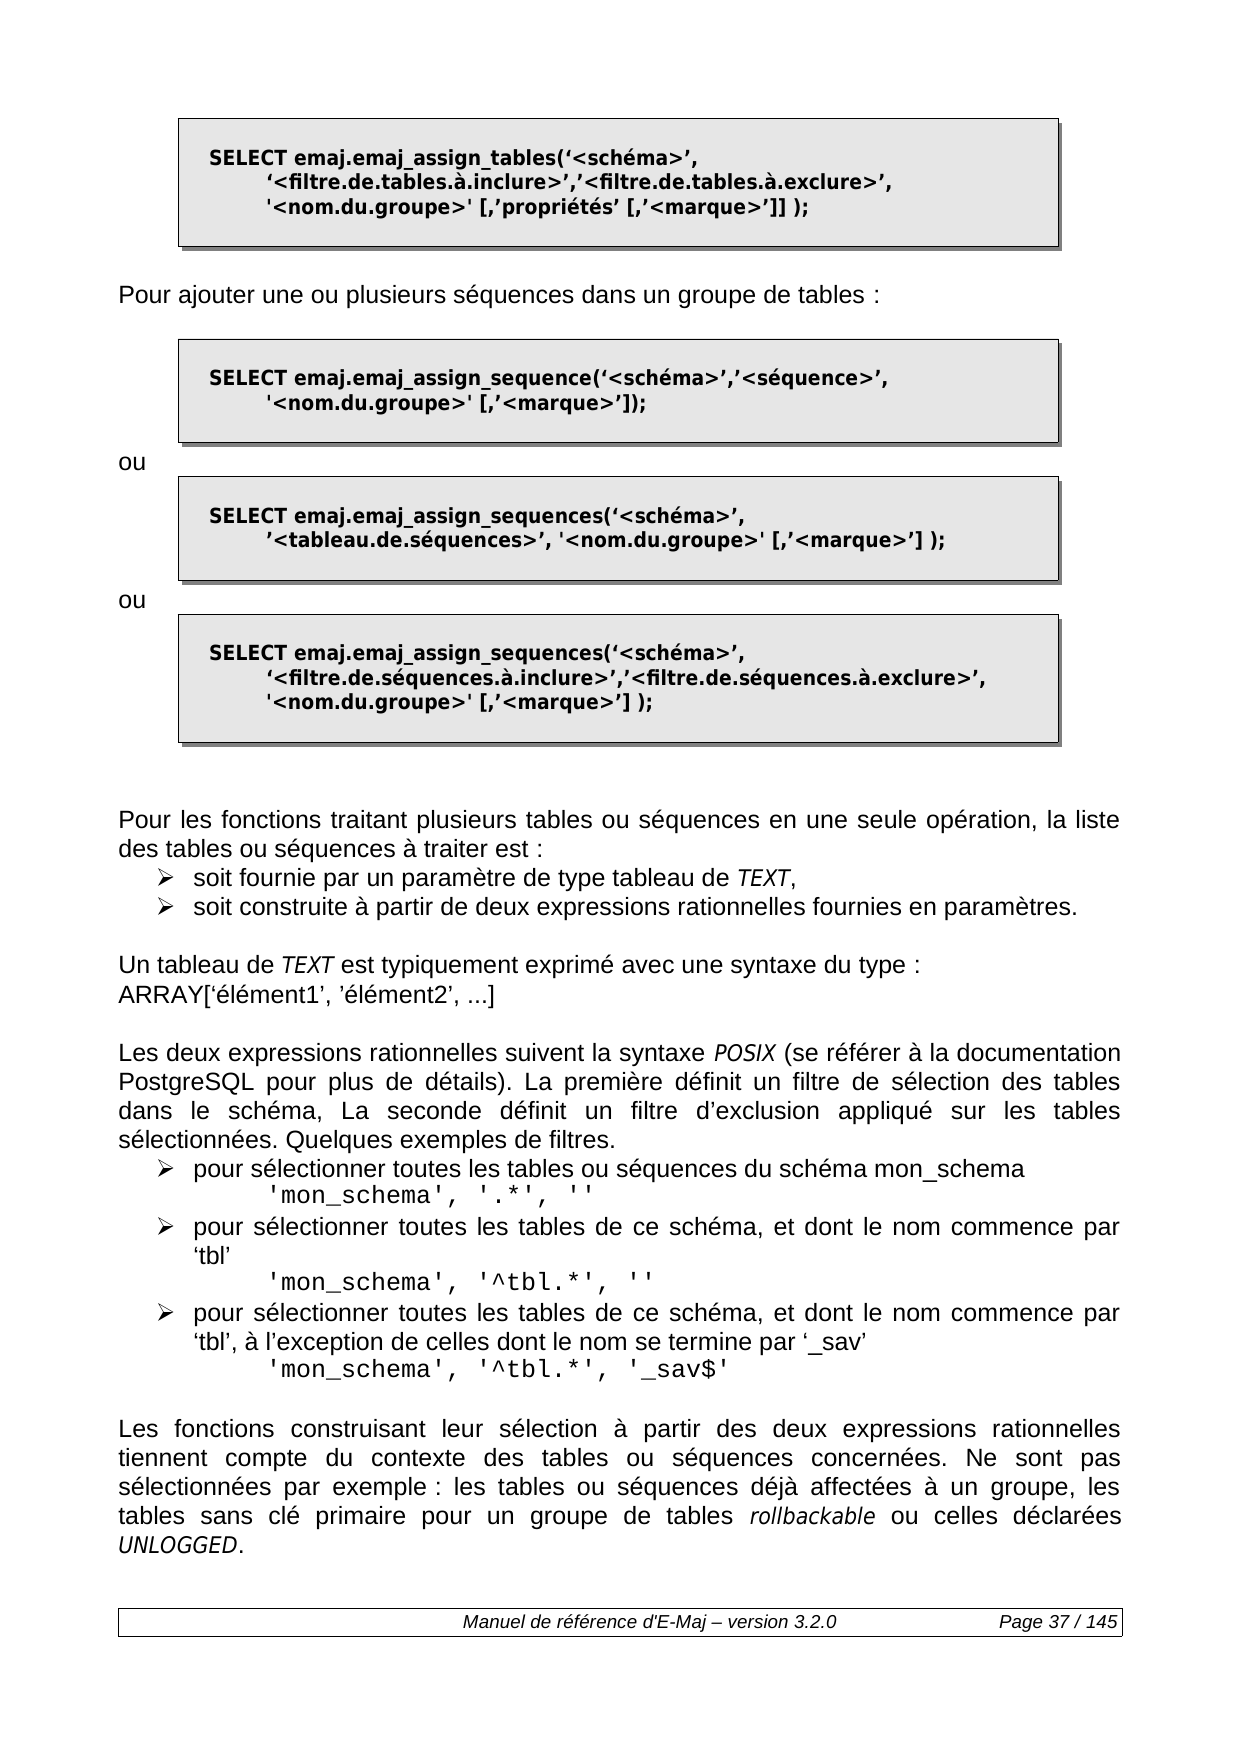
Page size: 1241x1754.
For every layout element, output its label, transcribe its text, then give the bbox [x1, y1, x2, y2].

text '<nom.du.groupe>' [,’propriétés’ [,’<marque>’]] ); [179, 192, 1058, 216]
list soit construite à partir de deux expressions rationnelles fournies en paramètres. [156, 892, 1122, 921]
list soit fournie par un paramètre de type tableau de TEXT, [156, 863, 1122, 892]
text SELECT emaj.emaj_assign_sequences(‘<schéma>’, [179, 638, 1058, 663]
text Pour les fonctions traitant plusieurs tables ou séquences en une seule opération, la liste des tables ou séquences à traiter est : [118, 805, 1122, 863]
text 'mon_schema', '^tbl.*', '_sav$' [118, 1356, 1122, 1385]
list pour sélectionner toutes les tables ou séquences du schéma mon_schema [156, 1154, 1122, 1183]
list pour sélectionner toutes les tables de ce schéma, et dont le nom commence par ‘tbl’ [156, 1211, 1122, 1269]
list pour sélectionner toutes les tables de ce schéma, et dont le nom commence par ‘tbl’, à l’exception de celles dont le nom se termine par ‘_sav’ [156, 1298, 1122, 1356]
text '<nom.du.groupe>' [,’<marque>’]); [179, 387, 1058, 412]
text Un tableau de TEXT est typiquement exprimé avec une syntaxe du type : [118, 950, 1122, 979]
text SELECT emaj.emaj_assign_sequences(‘<schéma>’, [179, 501, 1058, 525]
text Les deux expressions rationnelles suivent la syntaxe POSIX (se référer à la documentation PostgreSQL pour plus de détails). La première définit un filtre de sélection des tables dans le schéma, La seconde définit un filtre d’exclusion appliqué sur les tables sélectionnées. Quelques exemples de filtres. [118, 1038, 1122, 1154]
text ARRAY[‘élément1’, ’élément2’, ...] [118, 979, 1122, 1008]
text ou [118, 447, 1122, 476]
text SELECT emaj.emaj_assign_tables(‘<schéma>’, [179, 143, 1058, 167]
text ou [118, 585, 1122, 614]
text 'mon_schema', '.*', '' [118, 1183, 1122, 1211]
text Pour ajouter une ou plusieurs séquences dans un groupe de tables : [118, 280, 1122, 309]
text ‘<filtre.de.tables.à.inclure>’,’<filtre.de.tables.à.exclure>’, [179, 167, 1058, 192]
text Les fonctions construisant leur sélection à partir des deux expressions rationnelles tiennent compte du contexte des tables ou séquences concernées. Ne sont pas sélectionnées par exemple : les tables ou séquences déjà affectées à un groupe, les tables sans clé primaire pour un groupe de tables rollbackable ou celles déclarées UNLOGGED. [118, 1414, 1122, 1559]
text ’<tableau.de.séquences>’, '<nom.du.groupe>' [,’<marque>’] ); [179, 525, 1058, 549]
list 'mon_schema', '^tbl.*', '' [118, 1269, 1122, 1298]
text ‘<filtre.de.séquences.à.inclure>’,’<filtre.de.séquences.à.exclure>’, [179, 663, 1058, 687]
text '<nom.du.groupe>' [,’<marque>’] ); [179, 687, 1058, 712]
text SELECT emaj.emaj_assign_sequence(‘<schéma>’,’<séquence>’, [179, 363, 1058, 387]
